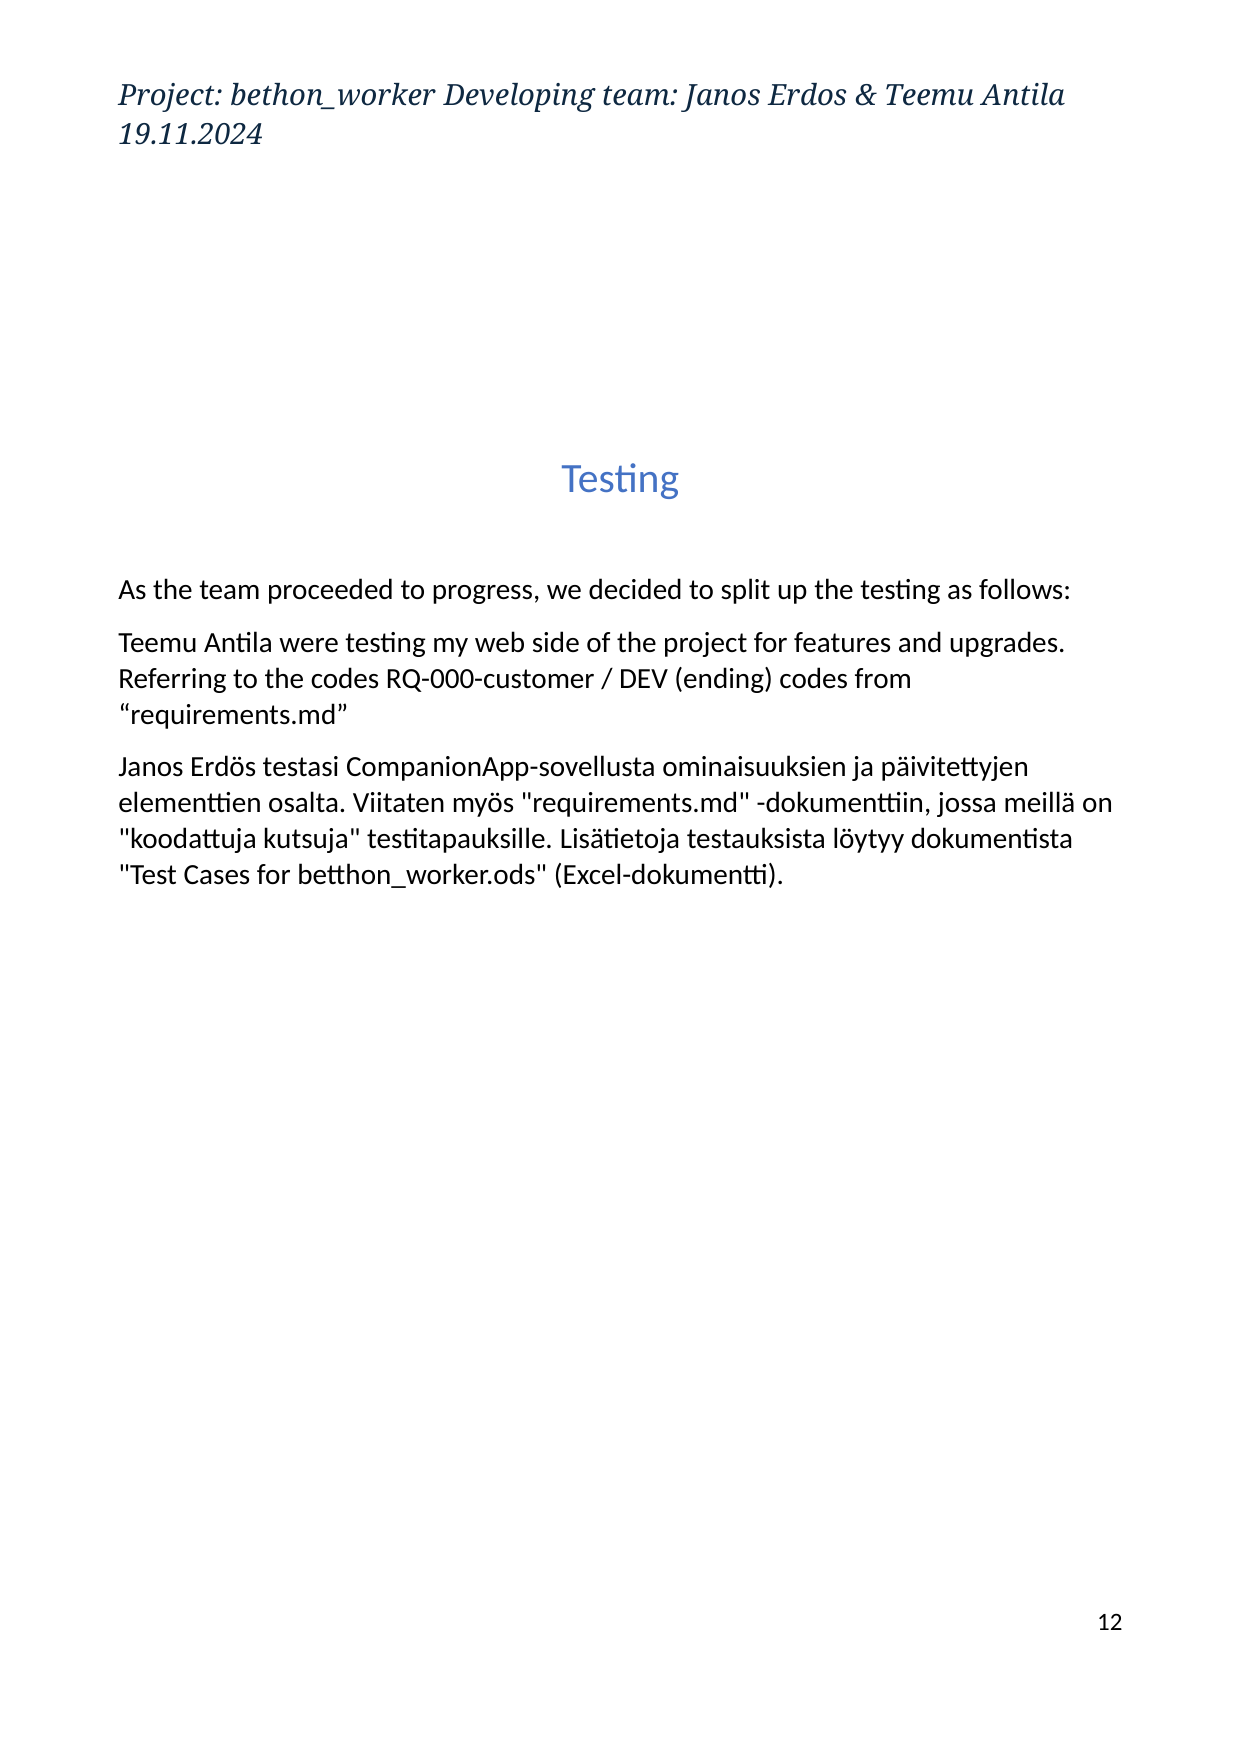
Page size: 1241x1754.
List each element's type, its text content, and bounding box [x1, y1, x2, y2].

text Teemu Antila were testing my web side of the project for features and upgrades. Referring to the codes RQ-000-customer / DEV (ending) codes from “requirements.md” [118, 624, 1122, 731]
text As the team proceeded to progress, we decided to split up the testing as follows: [118, 571, 1122, 607]
list [156, 153, 1122, 225]
text Janos Erdös testasi CompanionApp-sovellusta ominaisuuksien ja päivitettyjen elementtien osalta. Viitaten myös "requirements.md" -dokumenttiin, jossa meillä on "koodattuja kutsuja" testitapauksille. Lisätietoja testauksista löytyy dokumentista "Test Cases for betthon_worker.ods" (Excel-dokumentti). [118, 748, 1122, 892]
text Testing [118, 452, 1122, 554]
